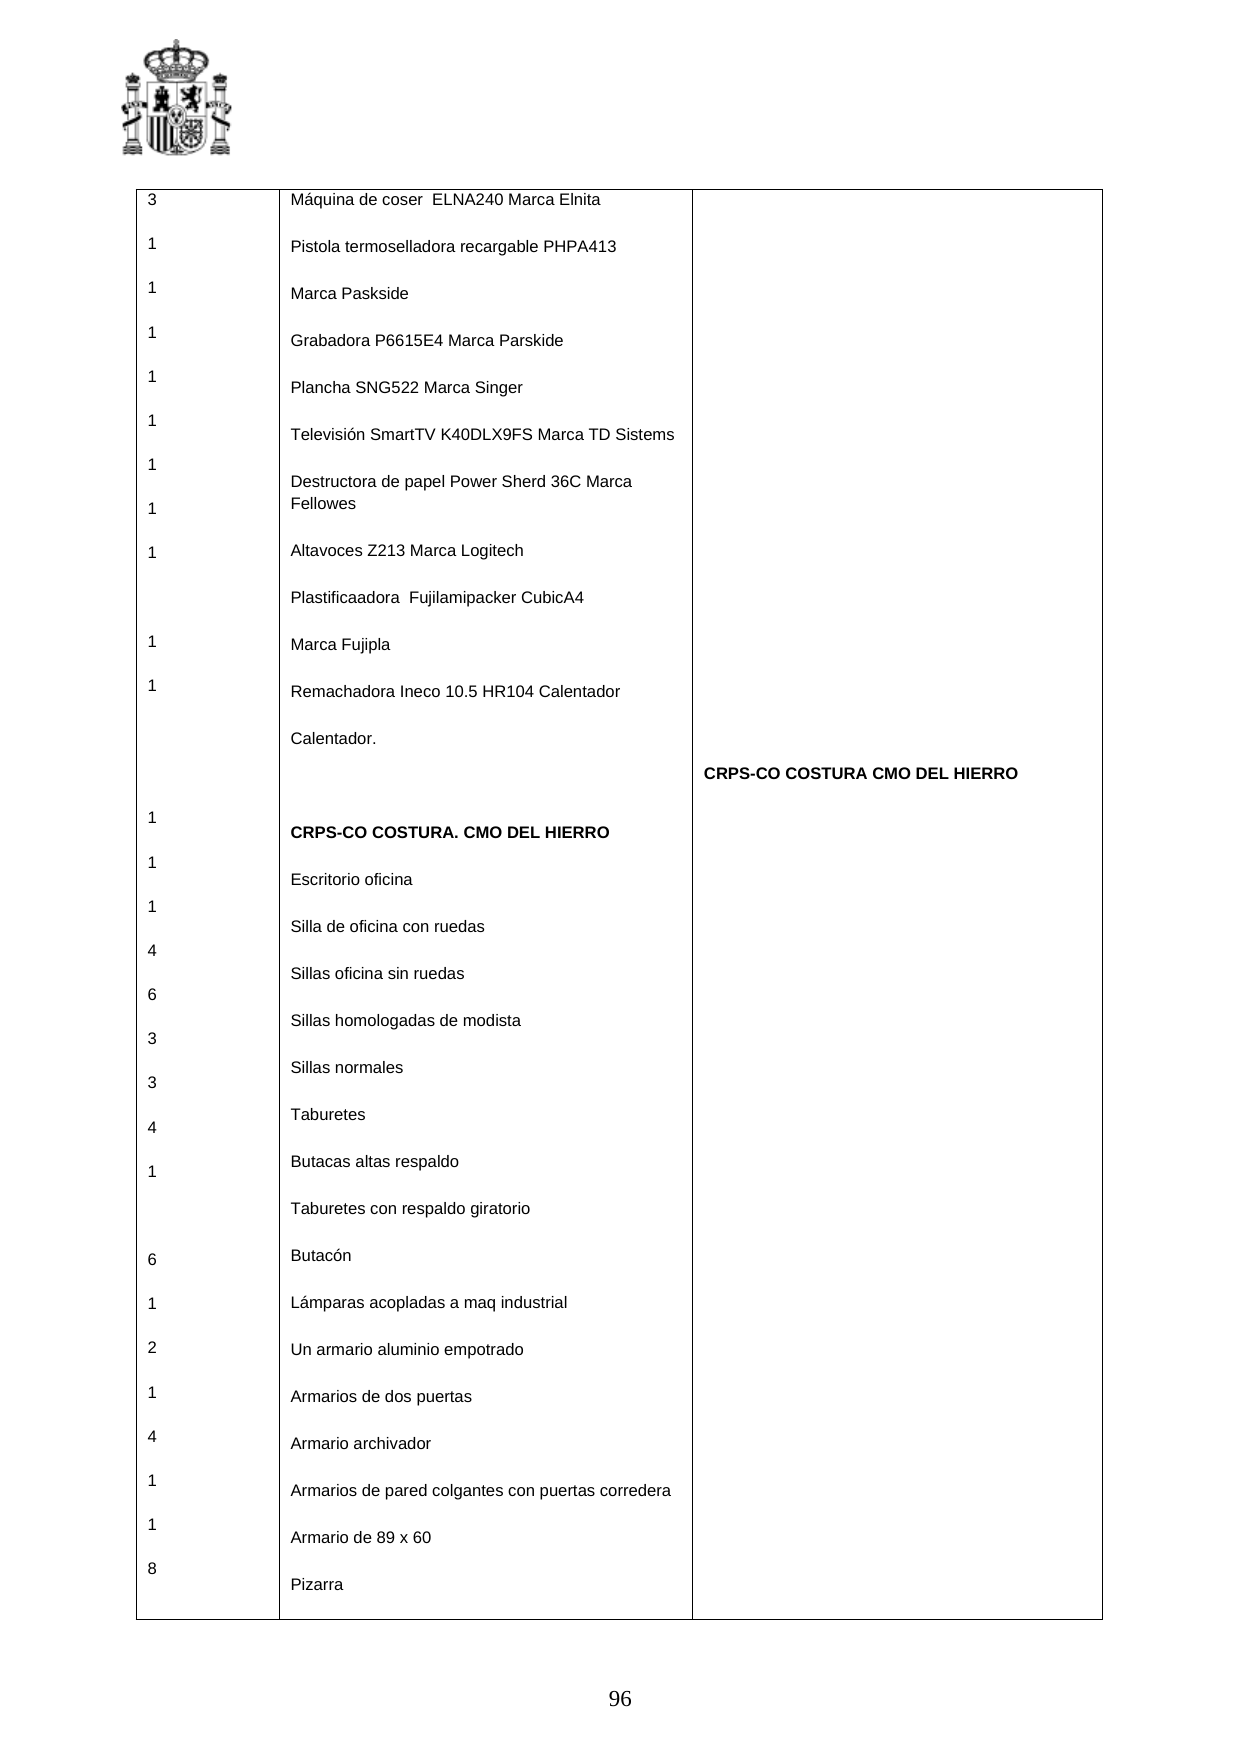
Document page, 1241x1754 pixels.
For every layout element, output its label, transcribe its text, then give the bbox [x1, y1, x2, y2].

table_header Máquina de coser ELNA240 Marca Elnita Pistola termoselladora recargable PHPA413 Marca Paskside Grabadora P6615E4 Marca Parskide Plancha SNG522 Marca Singer Televisión SmartTV K40DLX9FS Marca TD Sistems Destructora de papel Power Sherd 36C Marca Fellowes Altavoces Z213 Marca Logitech Plastificaadora Fujilamipacker CubicA4 Marca Fujipla Remachadora Ineco 10.5 HR104 Calentador Calentador. CRPS-CO COSTURA. CMO DEL HIERRO Escritorio oficina Silla de oficina con ruedas Sillas oficina sin ruedas Sillas homologadas de modista Sillas normales Taburetes Butacas altas respaldo Taburetes con respaldo giratorio Butacón Lámparas acopladas a maq industrial Un armario aluminio empotrado Armarios de dos puertas Armario archivador Armarios de pared colgantes con puertas corredera Armario de 89 x 60 Pizarra [280, 190, 692, 1618]
table_header 3 1 1 1 1 1 1 1 1 1 1 1 1 1 4 6 3 3 4 1 6 1 2 1 4 1 1 8 [137, 190, 279, 1618]
table_header CRPS-CO COSTURA CMO DEL HIERRO [693, 190, 1102, 1618]
